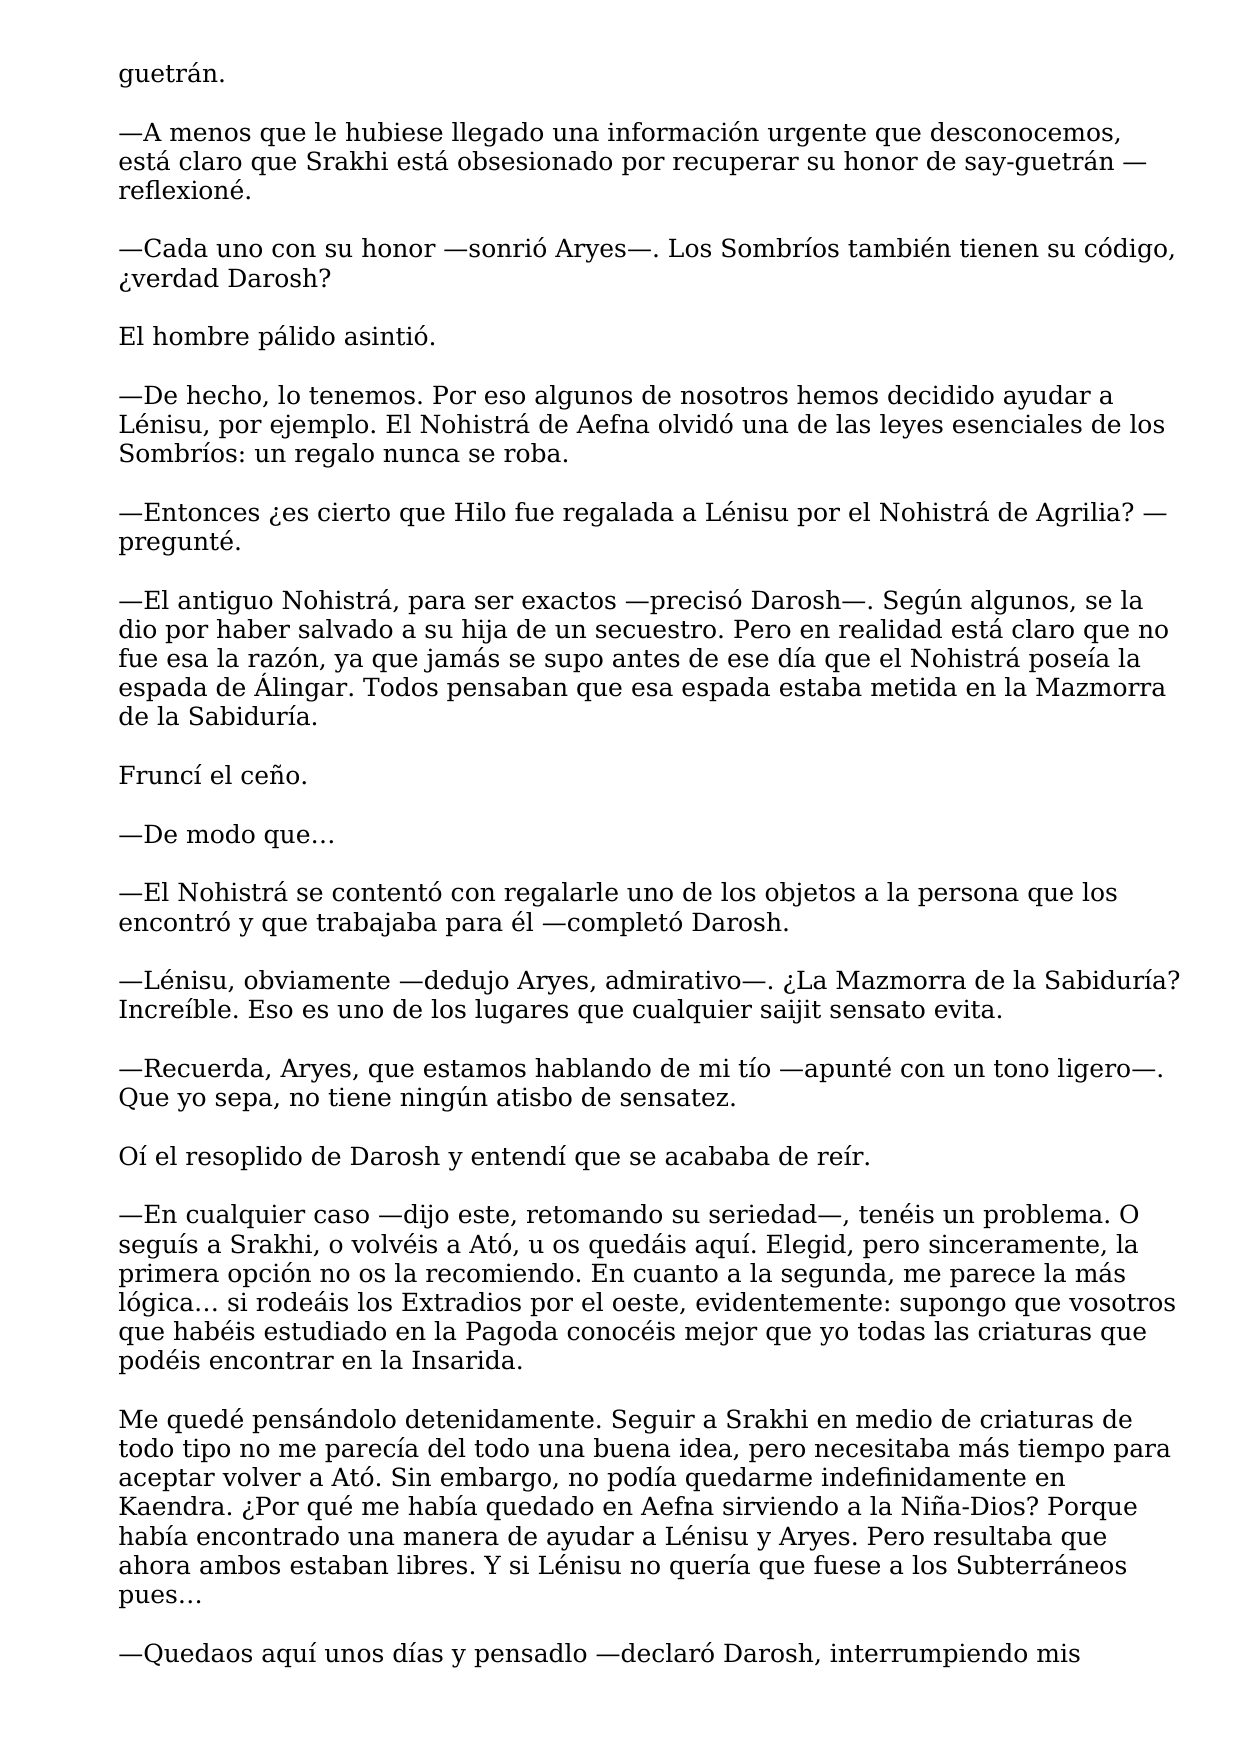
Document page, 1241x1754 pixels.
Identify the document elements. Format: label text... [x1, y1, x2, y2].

text —De hecho, lo tenemos. Por eso algunos de nosotros hemos decidido ayudar a Lénisu, por ejemplo. El Nohistrá de Aefna olvidó una de las leyes esenciales de los Sombríos: un regalo nunca se roba. [118, 381, 1181, 469]
text —Lénisu, obviamente —dedujo Aryes, admirativo—. ¿La Mazmorra de la Sabiduría? Increíble. Eso es uno de los lugares que cualquier saijit sensato evita. [118, 966, 1181, 1025]
text Me quedé pensándolo detenidamente. Seguir a Srakhi en medio de criaturas de todo tipo no me parecía del todo una buena idea, pero necesitaba más tiempo para aceptar volver a Ató. Sin embargo, no podía quedarme indefinidamente en Kaendra. ¿Por qué me había quedado en Aefna sirviendo a la Niña-Dios? Porque había encontrado una manera de ayudar a Lénisu y Aryes. Pero resultaba que ahora ambos estaban libres. Y si Lénisu no quería que fuese a los Subterráneos pues… [118, 1405, 1181, 1609]
text El hombre pálido asintió. [118, 322, 1181, 352]
text Oí el resoplido de Darosh y entendí que se acababa de reír. [118, 1142, 1181, 1171]
text guetrán. [118, 59, 1181, 88]
text —De modo que… [118, 820, 1181, 849]
text —Cada uno con su honor —sonrió Aryes—. Los Sombríos también tienen su código, ¿verdad Darosh? [118, 235, 1181, 293]
text —A menos que le hubiese llegado una información urgente que desconocemos, está claro que Srakhi está obsesionado por recuperar su honor de say-guetrán —reflexioné. [118, 118, 1181, 205]
text —El antiguo Nohistrá, para ser exactos —precisó Darosh—. Según algunos, se la dio por haber salvado a su hija de un secuestro. Pero en realidad está claro que no fue esa la razón, ya que jamás se supo antes de ese día que el Nohistrá poseía la espada de Álingar. Todos pensaban que esa espada estaba metida en la Mazmorra de la Sabiduría. [118, 586, 1181, 732]
text —En cualquier caso —dijo este, retomando su seriedad—, tenéis un problema. O seguís a Srakhi, o volvéis a Ató, u os quedáis aquí. Elegid, pero sinceramente, la primera opción no os la recomiendo. En cuanto a la segunda, me parece la más lógica… si rodeáis los Extradios por el oeste, evidentemente: supongo que vosotros que habéis estudiado en la Pagoda conocéis mejor que yo todas las criaturas que podéis encontrar en la Insarida. [118, 1201, 1181, 1376]
text Fruncí el ceño. [118, 761, 1181, 790]
text —Recuerda, Aryes, que estamos hablando de mi tío —apunté con un tono ligero—. Que yo sepa, no tiene ningún atisbo de sensatez. [118, 1054, 1181, 1112]
text —Quedaos aquí unos días y pensadlo —declaró Darosh, interrumpiendo mis [118, 1639, 1181, 1668]
text —El Nohistrá se contentó con regalarle uno de los objetos a la persona que los encontró y que trabajaba para él —completó Darosh. [118, 878, 1181, 937]
text —Entonces ¿es cierto que Hilo fue regalada a Lénisu por el Nohistrá de Agrilia? —pregunté. [118, 498, 1181, 556]
